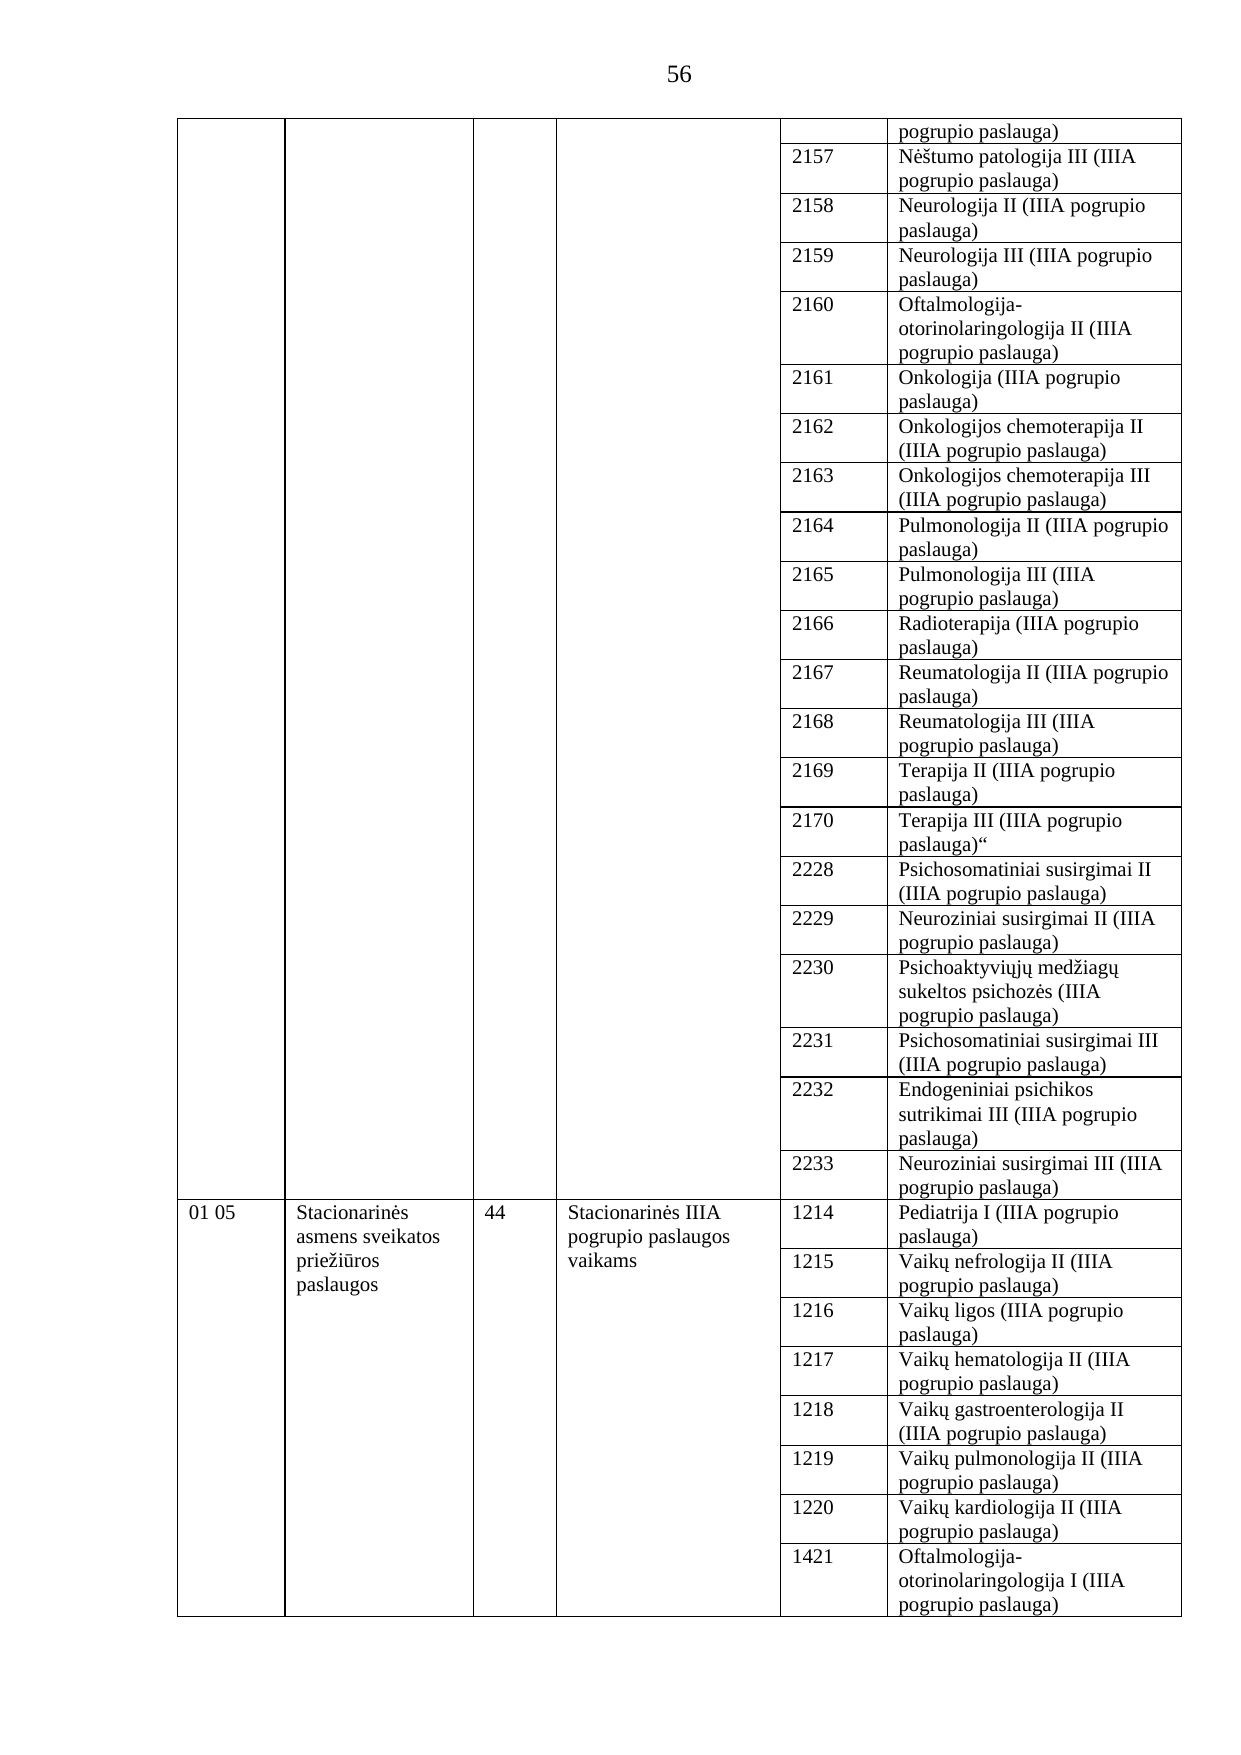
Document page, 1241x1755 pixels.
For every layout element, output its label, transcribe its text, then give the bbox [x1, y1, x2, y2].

table_cell Pulmonologija II (IIIA pogrupio paslauga) [888, 513, 1181, 561]
table_cell [286, 119, 473, 1199]
table_cell [557, 119, 780, 1199]
table_cell Neuroziniai susirgimai II (IIIA pogrupio paslauga) [888, 906, 1181, 954]
table_cell 2161 [781, 365, 887, 413]
table_cell 2169 [781, 758, 887, 806]
table_cell 1215 [781, 1249, 887, 1297]
table_cell 2233 [781, 1151, 887, 1199]
table_cell 1219 [781, 1446, 887, 1494]
table_cell Neurologija II (IIIA pogrupio paslauga) [888, 194, 1181, 242]
table_cell Psichosomatiniai susirgimai III (IIIA pogrupio paslauga) [888, 1028, 1181, 1076]
table_cell Vaikų nefrologija II (IIIA pogrupio paslauga) [888, 1249, 1181, 1297]
table_cell 1421 [781, 1544, 887, 1616]
table_cell Neurologija III (IIIA pogrupio paslauga) [888, 243, 1181, 291]
table_cell 1218 [781, 1396, 887, 1444]
table_cell Pediatrija I (IIIA pogrupio paslauga) [888, 1200, 1181, 1248]
table_cell 2163 [781, 463, 887, 511]
table_cell Neuroziniai susirgimai III (IIIA pogrupio paslauga) [888, 1151, 1181, 1199]
table_cell 2229 [781, 906, 887, 954]
table_cell Terapija III (IIIA pogrupio paslauga)“ [888, 808, 1181, 856]
table_cell Oftalmologija-otorinolaringologija I (IIIA pogrupio paslauga) [888, 1544, 1181, 1616]
table_cell 1217 [781, 1347, 887, 1395]
table_cell Nėštumo patologija III (IIIA pogrupio paslauga) [888, 144, 1181, 192]
table_cell 2158 [781, 194, 887, 242]
table_cell Vaikų hematologija II (IIIA pogrupio paslauga) [888, 1347, 1181, 1395]
table_cell Stacionarinės asmens sveikatos priežiūros paslaugos [286, 1200, 473, 1616]
table_cell 2228 [781, 857, 887, 905]
table_cell 1214 [781, 1200, 887, 1248]
table_cell 2162 [781, 414, 887, 462]
table_cell 2157 [781, 144, 887, 192]
table_cell Vaikų gastroenterologija II (IIIA pogrupio paslauga) [888, 1396, 1181, 1444]
table_cell 2232 [781, 1078, 887, 1149]
table_cell [474, 119, 556, 1199]
table_cell pogrupio paslauga) [888, 119, 1181, 143]
table_cell 2170 [781, 808, 887, 856]
table_cell [781, 119, 887, 143]
table_cell 2168 [781, 709, 887, 757]
table_cell Radioterapija (IIIA pogrupio paslauga) [888, 611, 1181, 659]
table_cell Psichoaktyviųjų medžiagų sukeltos psichozės (IIIA pogrupio paslauga) [888, 955, 1181, 1027]
table_cell 2159 [781, 243, 887, 291]
table_cell Vaikų ligos (IIIA pogrupio paslauga) [888, 1298, 1181, 1346]
table_cell 2231 [781, 1028, 887, 1076]
table_cell 2167 [781, 660, 887, 708]
table_cell [178, 119, 284, 1199]
table_cell Terapija II (IIIA pogrupio paslauga) [888, 758, 1181, 806]
table_cell Oftalmologija-otorinolaringologija II (IIIA pogrupio paslauga) [888, 292, 1181, 364]
table_cell 1216 [781, 1298, 887, 1346]
table_cell Psichosomatiniai susirgimai II (IIIA pogrupio paslauga) [888, 857, 1181, 905]
table_cell Vaikų kardiologija II (IIIA pogrupio paslauga) [888, 1495, 1181, 1543]
table_cell Endogeniniai psichikos sutrikimai III (IIIA pogrupio paslauga) [888, 1078, 1181, 1149]
table_cell Reumatologija II (IIIA pogrupio paslauga) [888, 660, 1181, 708]
table_cell 44 [474, 1200, 556, 1616]
table_cell Reumatologija III (IIIA pogrupio paslauga) [888, 709, 1181, 757]
table_cell 01 05 [178, 1200, 284, 1616]
table_cell Onkologijos chemoterapija II (IIIA pogrupio paslauga) [888, 414, 1181, 462]
table_cell 2164 [781, 513, 887, 561]
table_cell Onkologijos chemoterapija III (IIIA pogrupio paslauga) [888, 463, 1181, 511]
table_cell 2160 [781, 292, 887, 364]
table_cell Vaikų pulmonologija II (IIIA pogrupio paslauga) [888, 1446, 1181, 1494]
table_cell 2165 [781, 562, 887, 610]
table_cell 1220 [781, 1495, 887, 1543]
table_cell Pulmonologija III (IIIA pogrupio paslauga) [888, 562, 1181, 610]
table_cell 2166 [781, 611, 887, 659]
table_cell Stacionarinės IIIA pogrupio paslaugos vaikams [557, 1200, 780, 1616]
table_cell 2230 [781, 955, 887, 1027]
table_cell Onkologija (IIIA pogrupio paslauga) [888, 365, 1181, 413]
